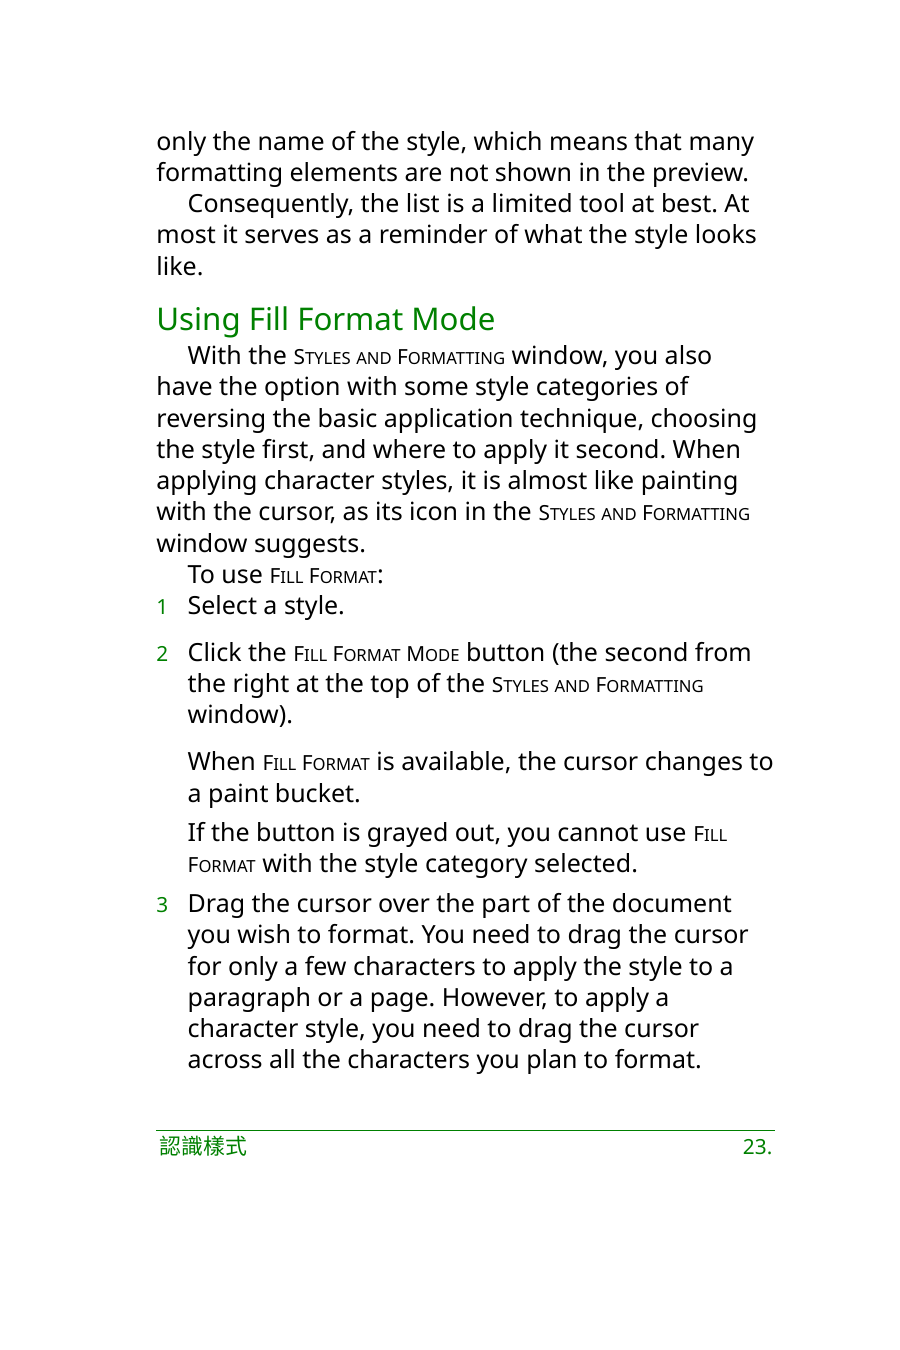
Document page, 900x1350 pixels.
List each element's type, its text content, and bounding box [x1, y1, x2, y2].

text Consequently, the list is a limited tool at best. At most it serves as a reminder of what the style looks like. [156, 187, 775, 281]
text If the button is grayed out, you cannot use Fill Format with the style category selected. [187, 817, 775, 879]
text When Fill Format is available, the cursor changes to a paint bucket. [187, 746, 775, 808]
list Select a style. [156, 589, 775, 621]
text only the name of the style, which means that many formatting elements are not shown in the preview. [156, 125, 775, 187]
text With the Styles and Formatting window, you also have the option with some style categories of reversing the basic application technique, choosing the style first, and where to apply it second. When applying character styles, it is almost like painting with the cursor, as its icon in the Styles and Formatting window suggests. [156, 339, 775, 558]
subtitle Using Fill Format Mode [156, 297, 775, 339]
list Drag the cursor over the part of the document you wish to format. You need to drag the cursor for only a few characters to apply the style to a paragraph or a page. However, to apply a character style, you need to drag the cursor across all the characters you plan to format. [156, 887, 775, 1075]
list Click the Fill Format Mode button (the second from the right at the top of the Styles and Formatting window). [156, 636, 775, 730]
text To use Fill Format: [156, 558, 775, 589]
